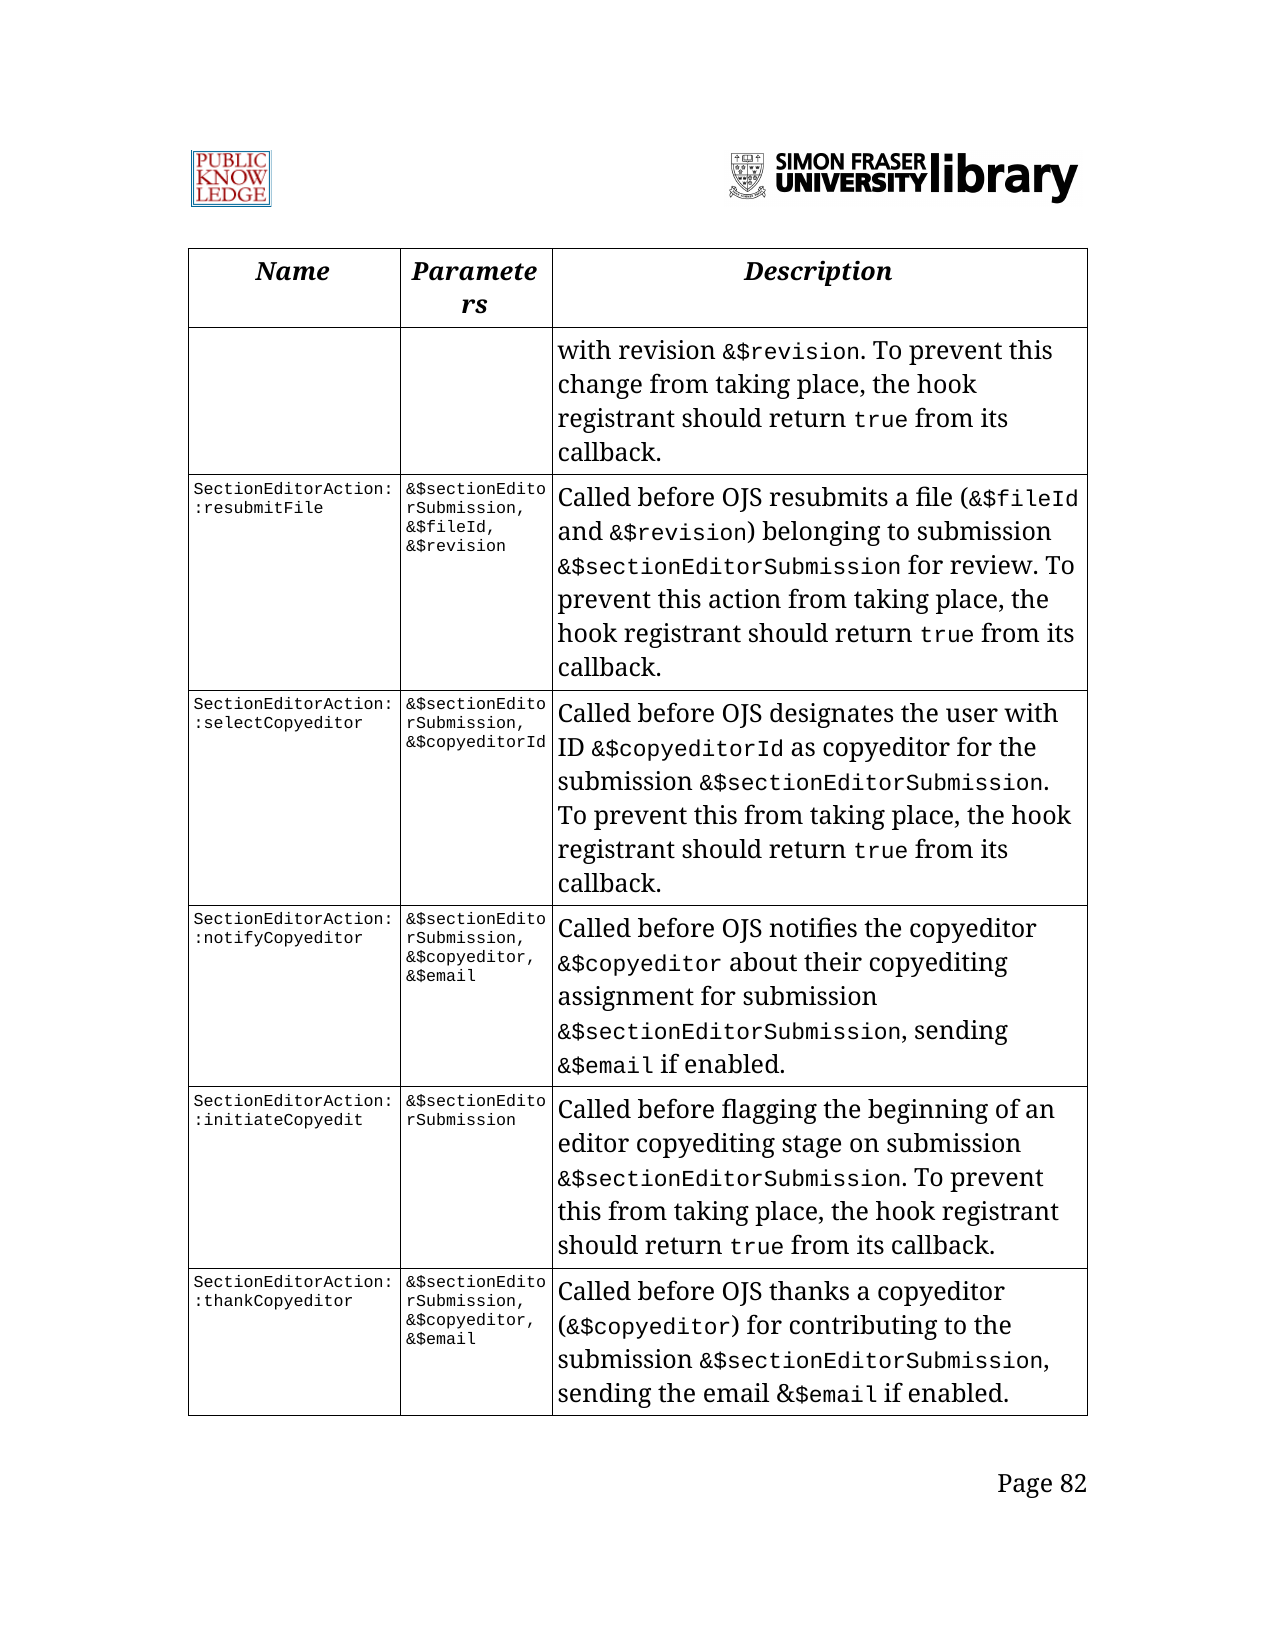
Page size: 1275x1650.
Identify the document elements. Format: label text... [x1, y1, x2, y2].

table_cell Called before OJS thanks a copyeditor (&$copyeditor) for contributing to the submission &$sectionEditorSubmission, sending the email &$email if enabled. [553, 1269, 1087, 1415]
table_cell [189, 328, 400, 474]
table_cell &$sectionEditorSubmission, &$fileId, &$revision [401, 475, 552, 690]
table_cell &$sectionEditorSubmission, &$copyeditor, &$email [401, 906, 552, 1086]
table_cell Called before OJS resubmits a file (&$fileId and &$revision) belonging to submission &$sectionEditorSubmission for review. To prevent this action from taking place, the hook registrant should return true from its callback. [553, 475, 1087, 690]
table_cell SectionEditorAction::initiateCopyedit [189, 1087, 400, 1268]
table_cell with revision &$revision. To prevent this change from taking place, the hook registrant should return true from its callback. [553, 328, 1087, 474]
table_cell Called before OJS notifies the copyeditor &$copyeditor about their copyediting assignment for submission &$sectionEditorSubmission, sending &$email if enabled. [553, 906, 1087, 1086]
table_header Parameters [401, 249, 552, 327]
table_cell Called before flagging the beginning of an editor copyediting stage on submission &$sectionEditorSubmission. To prevent this from taking place, the hook registrant should return true from its callback. [553, 1087, 1087, 1268]
table_cell SectionEditorAction::notifyCopyeditor [189, 906, 400, 1086]
table_cell &$sectionEditorSubmission [401, 1087, 552, 1268]
picture [723, 150, 1083, 207]
table_header Description [553, 249, 1087, 327]
table_cell Called before OJS designates the user with ID &$copyeditorId as copyeditor for the submission &$sectionEditorSubmission. To prevent this from taking place, the hook registrant should return true from its callback. [553, 691, 1087, 905]
table_cell SectionEditorAction::selectCopyeditor [189, 691, 400, 905]
table_header Name [189, 249, 400, 327]
table_cell &$sectionEditorSubmission, &$copyeditorId [401, 691, 552, 905]
table_cell SectionEditorAction::resubmitFile [189, 475, 400, 690]
table_cell [401, 328, 552, 474]
table_cell SectionEditorAction::thankCopyeditor [189, 1269, 400, 1415]
picture [193, 150, 272, 205]
table_cell &$sectionEditorSubmission, &$copyeditor, &$email [401, 1269, 552, 1415]
